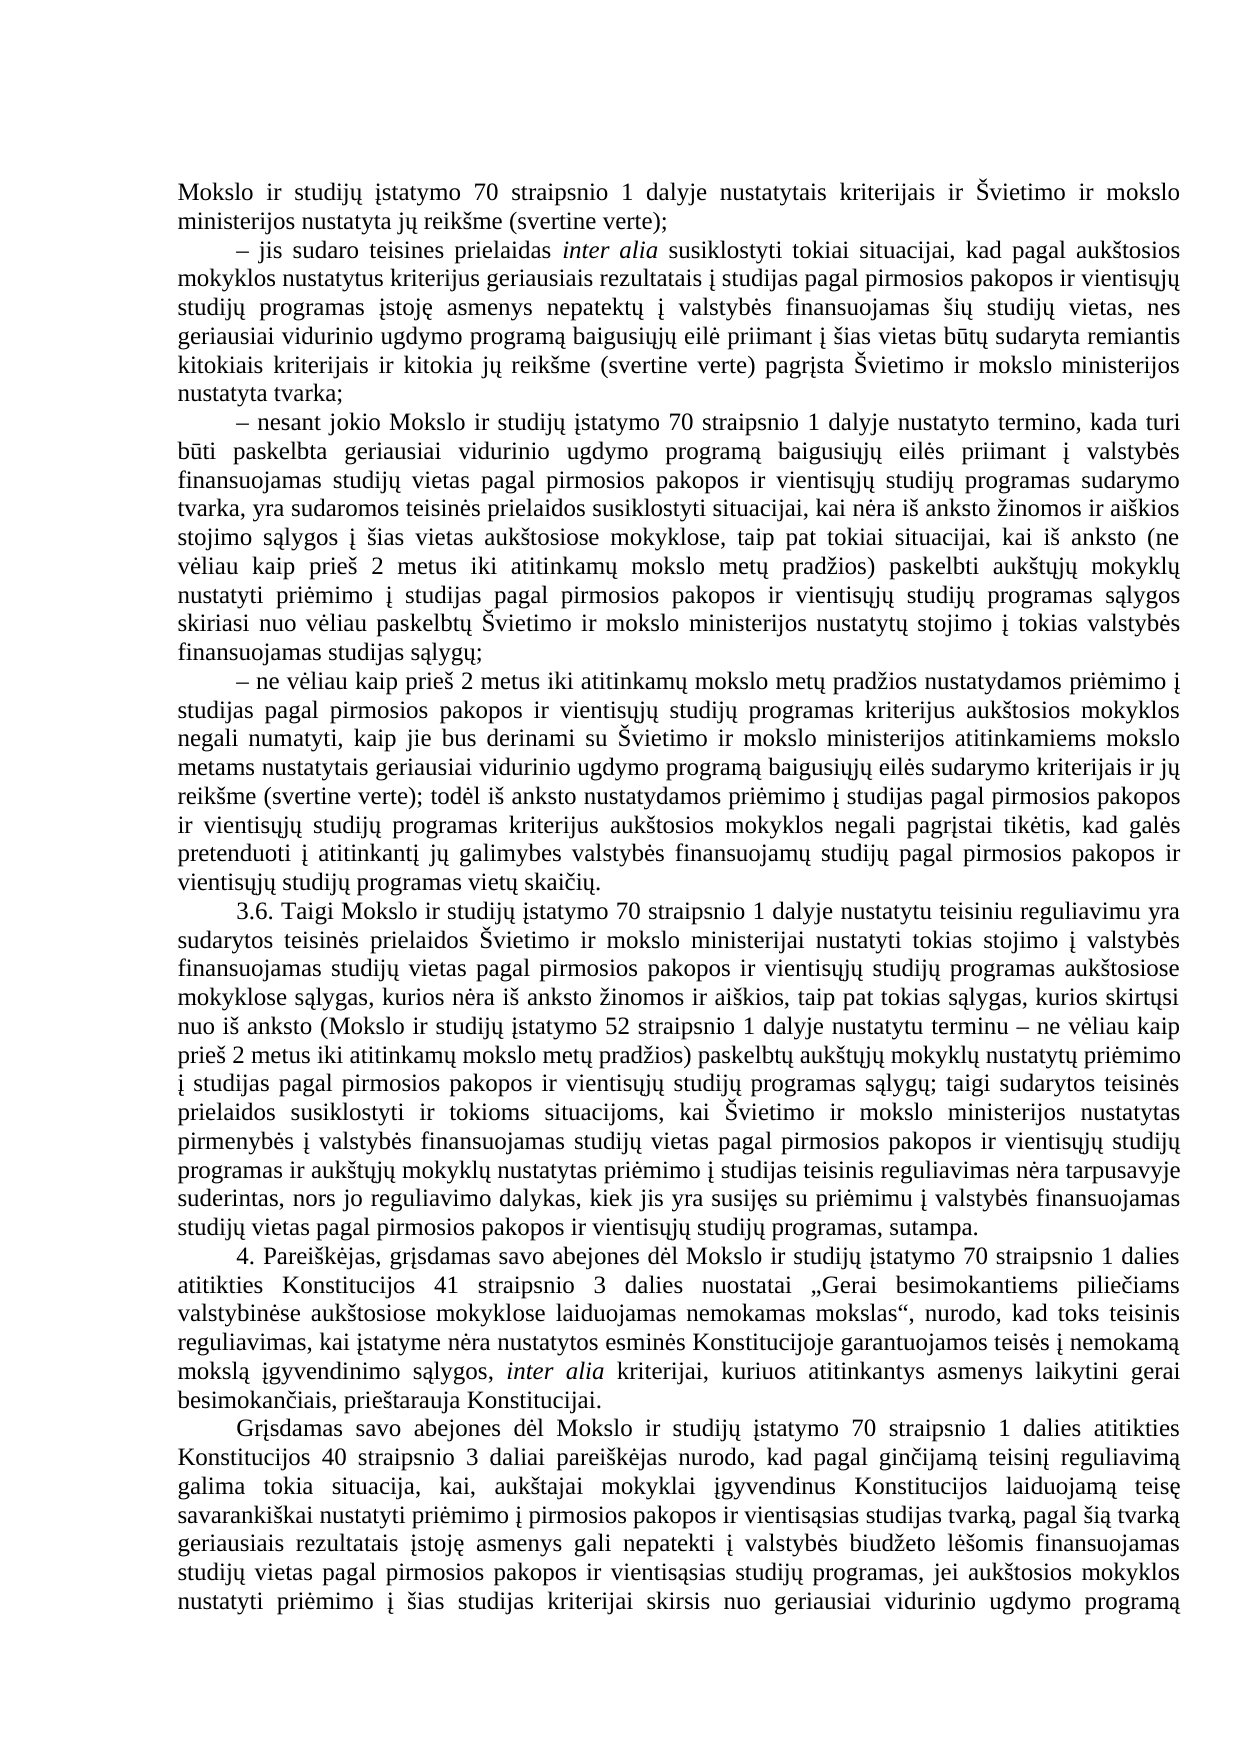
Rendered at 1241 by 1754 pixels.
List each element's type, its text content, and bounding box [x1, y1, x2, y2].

text 4. Pareiškėjas, grįsdamas savo abejones dėl Mokslo ir studijų įstatymo 70 straipsnio 1 dalies atitikties Konstitucijos 41 straipsnio 3 dalies nuostatai „Gerai besimokantiems piliečiams valstybinėse aukštosiose mokyklose laiduojamas nemokamas mokslas“, nurodo, kad toks teisinis reguliavimas, kai įstatyme nėra nustatytos esminės Konstitucijoje garantuojamos teisės į nemokamą mokslą įgyvendinimo sąlygos, inter alia kriterijai, kuriuos atitinkantys asmenys laikytini gerai besimokančiais, prieštarauja Konstitucijai. [177, 1241, 1181, 1413]
text – ne vėliau kaip prieš 2 metus iki atitinkamų mokslo metų pradžios nustatydamos priėmimo į studijas pagal pirmosios pakopos ir vientisųjų studijų programas kriterijus aukštosios mokyklos negali numatyti, kaip jie bus derinami su Švietimo ir mokslo ministerijos atitinkamiems mokslo metams nustatytais geriausiai vidurinio ugdymo programą baigusiųjų eilės sudarymo kriterijais ir jų reikšme (svertine verte); todėl iš anksto nustatydamos priėmimo į studijas pagal pirmosios pakopos ir vientisųjų studijų programas kriterijus aukštosios mokyklos negali pagrįstai tikėtis, kad galės pretenduoti į atitinkantį jų galimybes valstybės finansuojamų studijų pagal pirmosios pakopos ir vientisųjų studijų programas vietų skaičių. [177, 666, 1181, 896]
text – nesant jokio Mokslo ir studijų įstatymo 70 straipsnio 1 dalyje nustatyto termino, kada turi būti paskelbta geriausiai vidurinio ugdymo programą baigusiųjų eilės priimant į valstybės finansuojamas studijų vietas pagal pirmosios pakopos ir vientisųjų studijų programas sudarymo tvarka, yra sudaromos teisinės prielaidos susiklostyti situacijai, kai nėra iš anksto žinomos ir aiškios stojimo sąlygos į šias vietas aukštosiose mokyklose, taip pat tokiai situacijai, kai iš anksto (ne vėliau kaip prieš 2 metus iki atitinkamų mokslo metų pradžios) paskelbti aukštųjų mokyklų nustatyti priėmimo į studijas pagal pirmosios pakopos ir vientisųjų studijų programas sąlygos skiriasi nuo vėliau paskelbtų Švietimo ir mokslo ministerijos nustatytų stojimo į tokias valstybės finansuojamas studijas sąlygų; [177, 407, 1181, 666]
text Grįsdamas savo abejones dėl Mokslo ir studijų įstatymo 70 straipsnio 1 dalies atitikties Konstitucijos 40 straipsnio 3 daliai pareiškėjas nurodo, kad pagal ginčijamą teisinį reguliavimą galima tokia situacija, kai, aukštajai mokyklai įgyvendinus Konstitucijos laiduojamą teisę savarankiškai nustatyti priėmimo į pirmosios pakopos ir vientisąsias studijas tvarką, pagal šią tvarką geriausiais rezultatais įstoję asmenys gali nepatekti į valstybės biudžeto lėšomis finansuojamas studijų vietas pagal pirmosios pakopos ir vientisąsias studijų programas, jei aukštosios mokyklos nustatyti priėmimo į šias studijas kriterijai skirsis nuo geriausiai vidurinio ugdymo programą [177, 1413, 1181, 1615]
text – jis sudaro teisines prielaidas inter alia susiklostyti tokiai situacijai, kad pagal aukštosios mokyklos nustatytus kriterijus geriausiais rezultatais į studijas pagal pirmosios pakopos ir vientisųjų studijų programas įstoję asmenys nepatektų į valstybės finansuojamas šių studijų vietas, nes geriausiai vidurinio ugdymo programą baigusiųjų eilė priimant į šias vietas būtų sudaryta remiantis kitokiais kriterijais ir kitokia jų reikšme (svertine verte) pagrįsta Švietimo ir mokslo ministerijos nustatyta tvarka; [177, 235, 1181, 407]
text 3.6. Taigi Mokslo ir studijų įstatymo 70 straipsnio 1 dalyje nustatytu teisiniu reguliavimu yra sudarytos teisinės prielaidos Švietimo ir mokslo ministerijai nustatyti tokias stojimo į valstybės finansuojamas studijų vietas pagal pirmosios pakopos ir vientisųjų studijų programas aukštosiose mokyklose sąlygas, kurios nėra iš anksto žinomos ir aiškios, taip pat tokias sąlygas, kurios skirtųsi nuo iš anksto (Mokslo ir studijų įstatymo 52 straipsnio 1 dalyje nustatytu terminu – ne vėliau kaip prieš 2 metus iki atitinkamų mokslo metų pradžios) paskelbtų aukštųjų mokyklų nustatytų priėmimo į studijas pagal pirmosios pakopos ir vientisųjų studijų programas sąlygų; taigi sudarytos teisinės prielaidos susiklostyti ir tokioms situacijoms, kai Švietimo ir mokslo ministerijos nustatytas pirmenybės į valstybės finansuojamas studijų vietas pagal pirmosios pakopos ir vientisųjų studijų programas ir aukštųjų mokyklų nustatytas priėmimo į studijas teisinis reguliavimas nėra tarpusavyje suderintas, nors jo reguliavimo dalykas, kiek jis yra susijęs su priėmimu į valstybės finansuojamas studijų vietas pagal pirmosios pakopos ir vientisųjų studijų programas, sutampa. [177, 896, 1181, 1241]
text Mokslo ir studijų įstatymo 70 straipsnio 1 dalyje nustatytais kriterijais ir Švietimo ir mokslo ministerijos nustatyta jų reikšme (svertine verte); [177, 177, 1181, 235]
